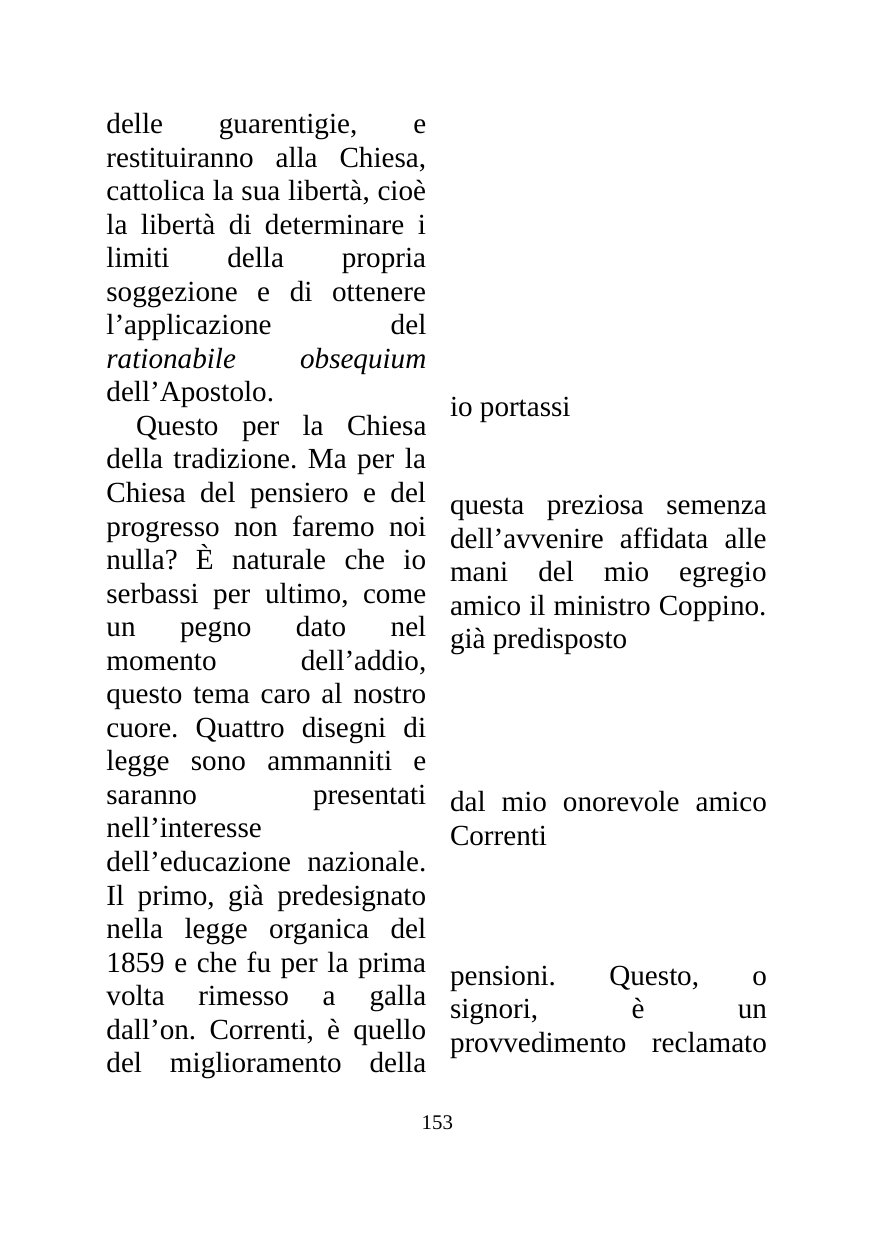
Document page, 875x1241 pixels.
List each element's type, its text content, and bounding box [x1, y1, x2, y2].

table_cell [438, 287, 767, 389]
table_cell pensioni. Questo, o signori, è un provvedimento reclamato [438, 958, 767, 1079]
table_cell io portassi [438, 390, 767, 487]
table_cell [438, 106, 767, 287]
table_cell dal mio onorevole amico Correnti [438, 784, 767, 958]
table_cell delle guarentigie, e restituiranno alla Chiesa, cattolica la sua libertà, cioè la libertà di determinare i limiti della propria soggezione e di ottenere l’applicazione del rationabile obsequium dell’Apostolo. Questo per la Chiesa della tradizione. Ma per la Chiesa del pensiero e del progresso non faremo noi nulla? È naturale che io serbassi per ultimo, come un pegno dato nel momento dell’addio, questo tema caro al nostro cuore. Quattro disegni di legge sono ammanniti e saranno presentati nell’interesse dell’educazione nazionale. Il primo, già predesignato nella legge organica del 1859 e che fu per la prima volta rimesso a galla dall’on. Correnti, è quello del miglioramento della [106, 106, 438, 1079]
table_cell questa preziosa semenza dell’avvenire affidata alle mani del mio egregio amico il ministro Coppino. già predisposto [438, 487, 767, 784]
